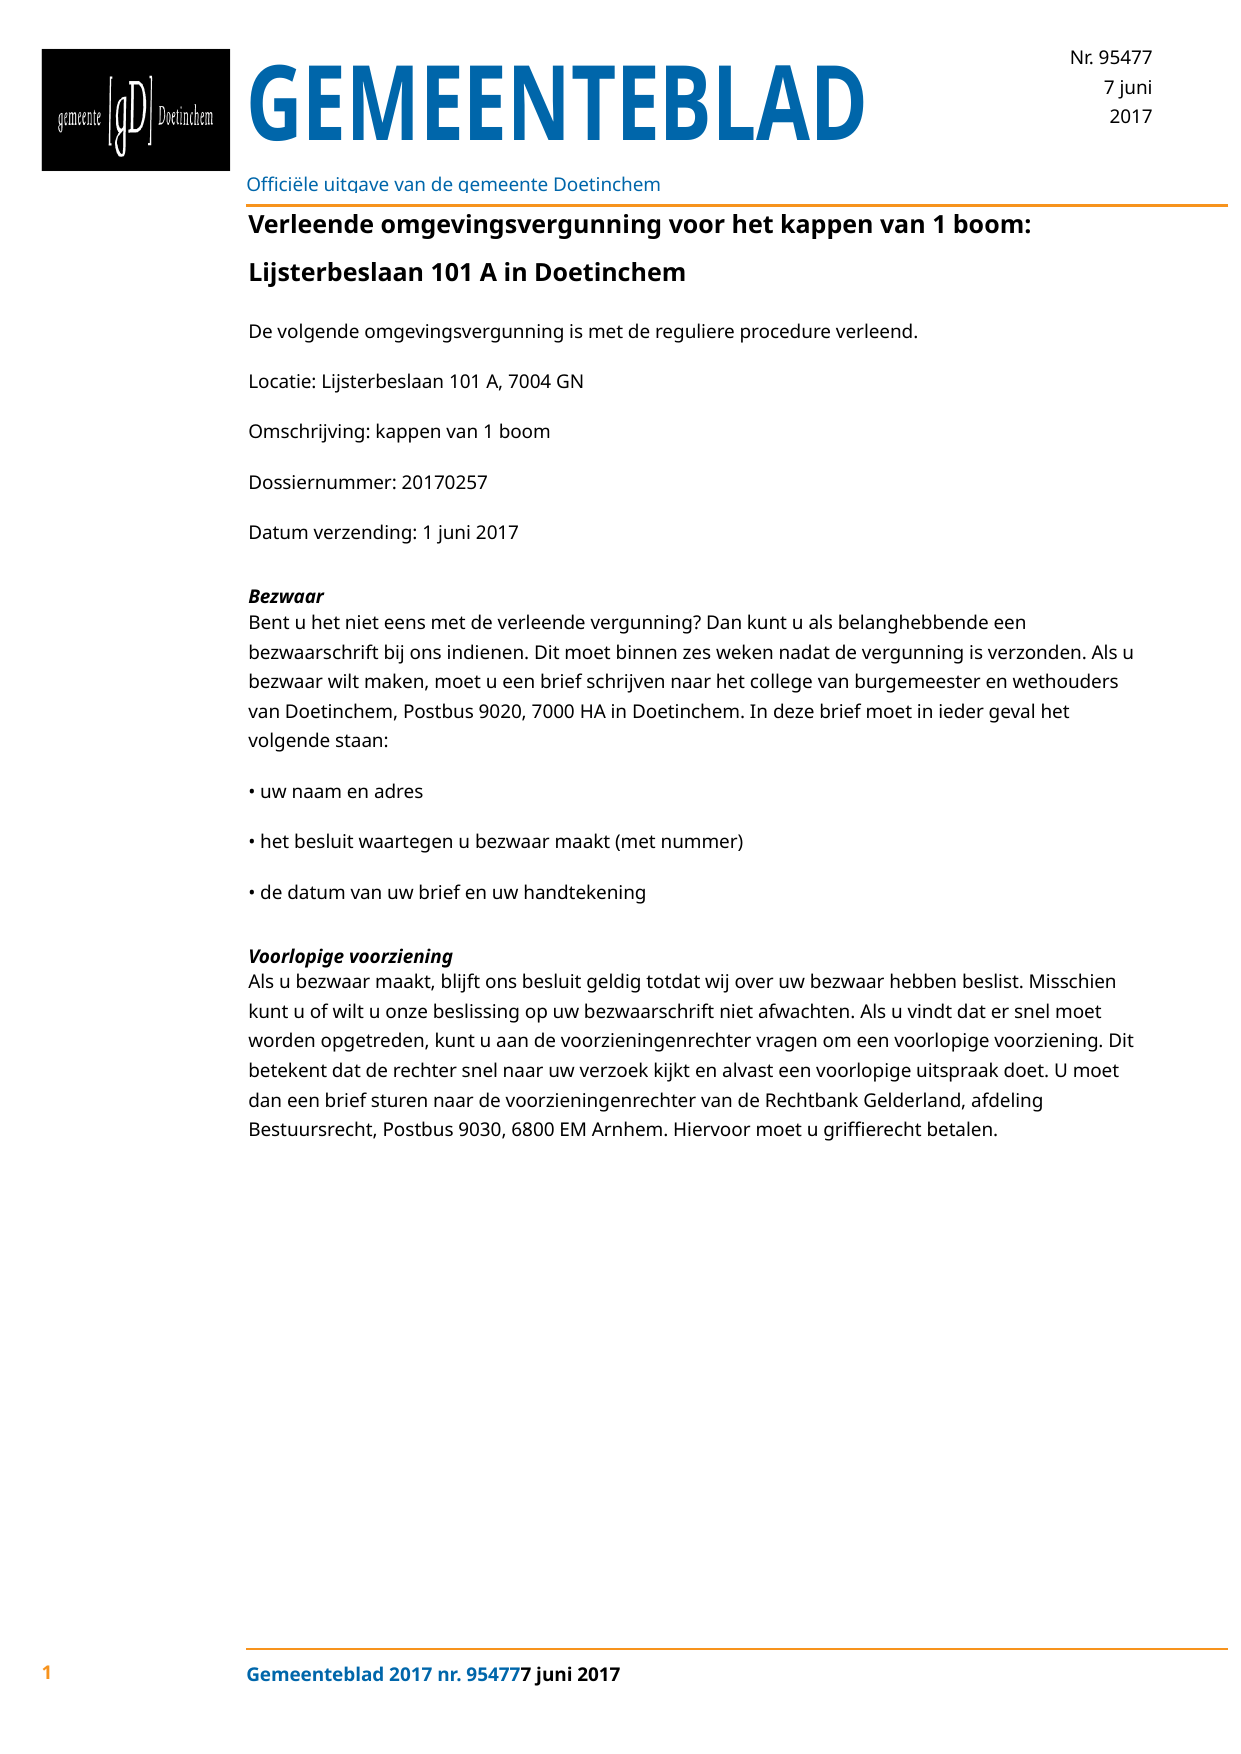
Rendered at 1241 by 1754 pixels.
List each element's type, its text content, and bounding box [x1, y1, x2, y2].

text Locatie: Lijsterbeslaan 101 A, 7004 GN [248, 368, 1152, 394]
picture [41, 47, 231, 172]
text • de datum van uw brief en uw handtekening [248, 879, 1152, 904]
text Als u bezwaar maakt, blijft ons besluit geldig totdat wij over uw bezwaar hebben beslist. Misschien kunt u of wilt u onze beslissing op uw bezwaarschrift niet afwachten. Als u vindt dat er snel moet worden opgetreden, kunt u aan de voorzieningenrechter vragen om een voorlopige voorziening. Dit betekent dat de rechter snel naar uw verzoek kijkt en alvast een voorlopige uitspraak doet. U moet dan een brief sturen naar de voorzieningenrechter van de Rechtbank Gelderland, afdeling Bestuursrecht, Postbus 9030, 6800 EM Arnhem. Hiervoor moet u griffierecht betalen. [248, 968, 1152, 1142]
text Dossiernummer: 20170257 [248, 469, 1152, 495]
text De volgende omgevingsvergunning is met de reguliere procedure verleend. [248, 318, 1152, 344]
text Bent u het niet eens met de verleende vergunning? Dan kunt u als belanghebbende een bezwaarschrift bij ons indienen. Dit moet binnen zes weken nadat de vergunning is verzonden. Als u bezwaar wilt maken, moet u een brief schrijven naar het college van burgemeester en wethouders van Doetinchem, Postbus 9020, 7000 HA in Doetinchem. In deze brief moet in ieder geval het volgende staan: [248, 609, 1152, 753]
text Bezwaar [248, 583, 1152, 609]
text Voorlopige voorziening [248, 943, 1152, 968]
text • uw naam en adres [248, 778, 1152, 804]
text • het besluit waartegen u bezwaar maakt (met nummer) [248, 828, 1152, 854]
text Verleende omgevingsvergunning voor het kappen van 1 boom: Lijsterbeslaan 101 A in Doetinchem [248, 207, 1152, 288]
text Datum verzending: 1 juni 2017 [248, 519, 1152, 545]
text Omschrijving: kappen van 1 boom [248, 419, 1152, 444]
